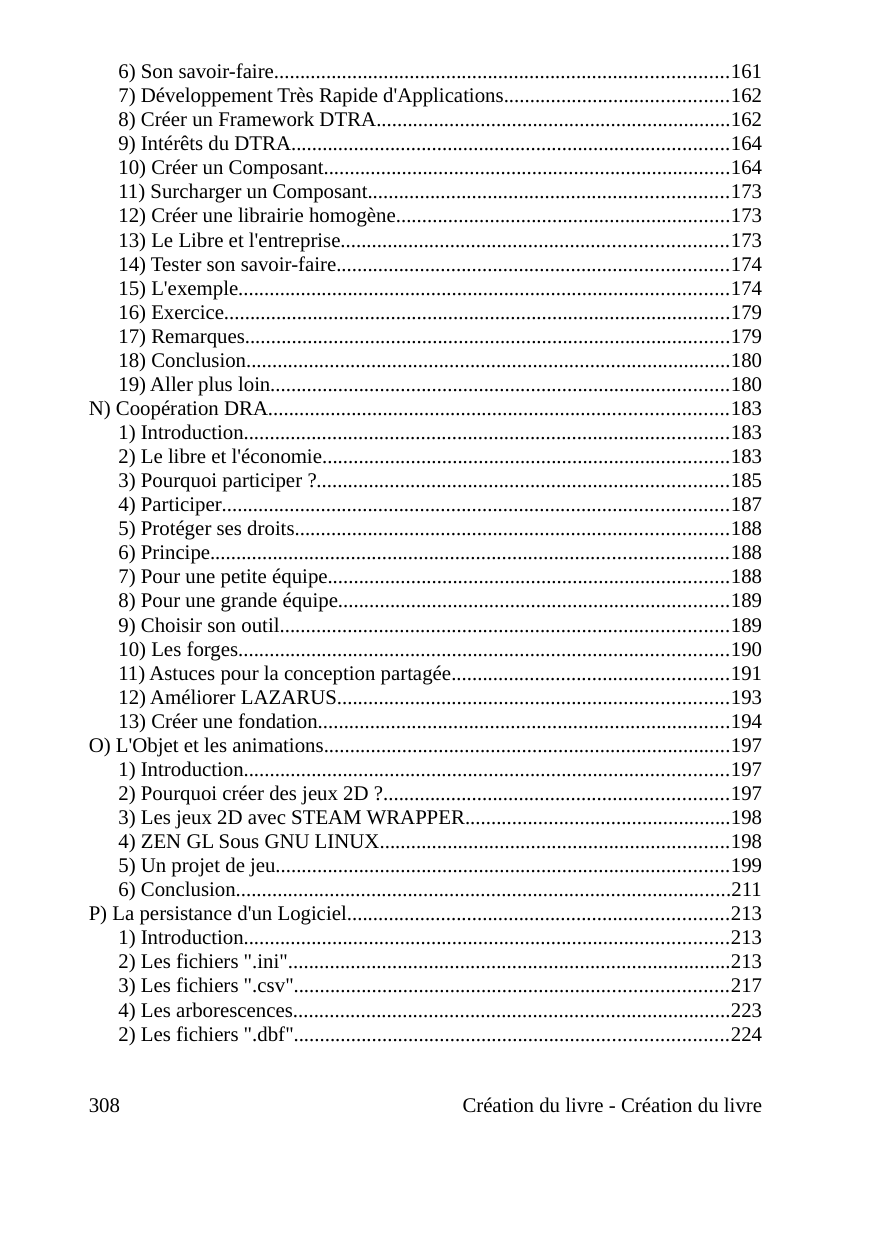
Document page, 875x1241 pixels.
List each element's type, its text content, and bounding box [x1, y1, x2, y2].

text 2) Le libre et l'économie 183 [118, 444, 762, 468]
text 7) Développement Très Rapide d'Applications 162 [118, 83, 762, 107]
text 1) Introduction 183 [118, 420, 762, 444]
text P) La persistance d'un Logiciel 213 [88, 901, 762, 925]
text 10) Les forges 190 [118, 637, 762, 661]
text 2) Les fichiers ".ini" 213 [118, 949, 762, 973]
text 4) Participer 187 [118, 492, 762, 516]
text 3) Les fichiers ".csv" 217 [118, 973, 762, 997]
text 14) Tester son savoir-faire 174 [118, 252, 762, 276]
text 13) Créer une fondation 194 [118, 709, 762, 733]
text 12) Créer une librairie homogène 173 [118, 203, 762, 227]
text 3) Pourquoi participer ? 185 [118, 468, 762, 492]
text 11) Astuces pour la conception partagée 191 [118, 661, 762, 685]
text 18) Conclusion 180 [118, 348, 762, 372]
text 6) Principe 188 [118, 540, 762, 564]
text 8) Créer un Framework DTRA 162 [118, 107, 762, 131]
text 9) Intérêts du DTRA 164 [118, 131, 762, 155]
text 6) Conclusion 211 [118, 877, 762, 901]
text 15) L'exemple 174 [118, 276, 762, 300]
text 9) Choisir son outil 189 [118, 612, 762, 637]
text 1) Introduction 197 [118, 757, 762, 781]
text 12) Améliorer LAZARUS 193 [118, 685, 762, 709]
text 4) ZEN GL Sous GNU LINUX 198 [118, 829, 762, 853]
text 16) Exercice 179 [118, 300, 762, 324]
text 5) Un projet de jeu 199 [118, 853, 762, 877]
text N) Coopération DRA 183 [88, 396, 762, 420]
text 3) Les jeux 2D avec STEAM WRAPPER 198 [118, 805, 762, 829]
text O) L'Objet et les animations 197 [88, 733, 762, 757]
text 2) Pourquoi créer des jeux 2D ? 197 [118, 781, 762, 805]
text 4) Les arborescences 223 [118, 997, 762, 1022]
text 1) Introduction 213 [118, 925, 762, 949]
text 8) Pour une grande équipe 189 [118, 588, 762, 612]
text 5) Protéger ses droits 188 [118, 516, 762, 540]
text 19) Aller plus loin 180 [118, 372, 762, 396]
text 17) Remarques 179 [118, 324, 762, 348]
text 11) Surcharger un Composant 173 [118, 179, 762, 203]
text 7) Pour une petite équipe 188 [118, 564, 762, 588]
text 6) Son savoir-faire 161 [118, 59, 762, 83]
text 10) Créer un Composant 164 [118, 155, 762, 179]
text 13) Le Libre et l'entreprise 173 [118, 227, 762, 252]
text 2) Les fichiers ".dbf" 224 [118, 1022, 762, 1046]
